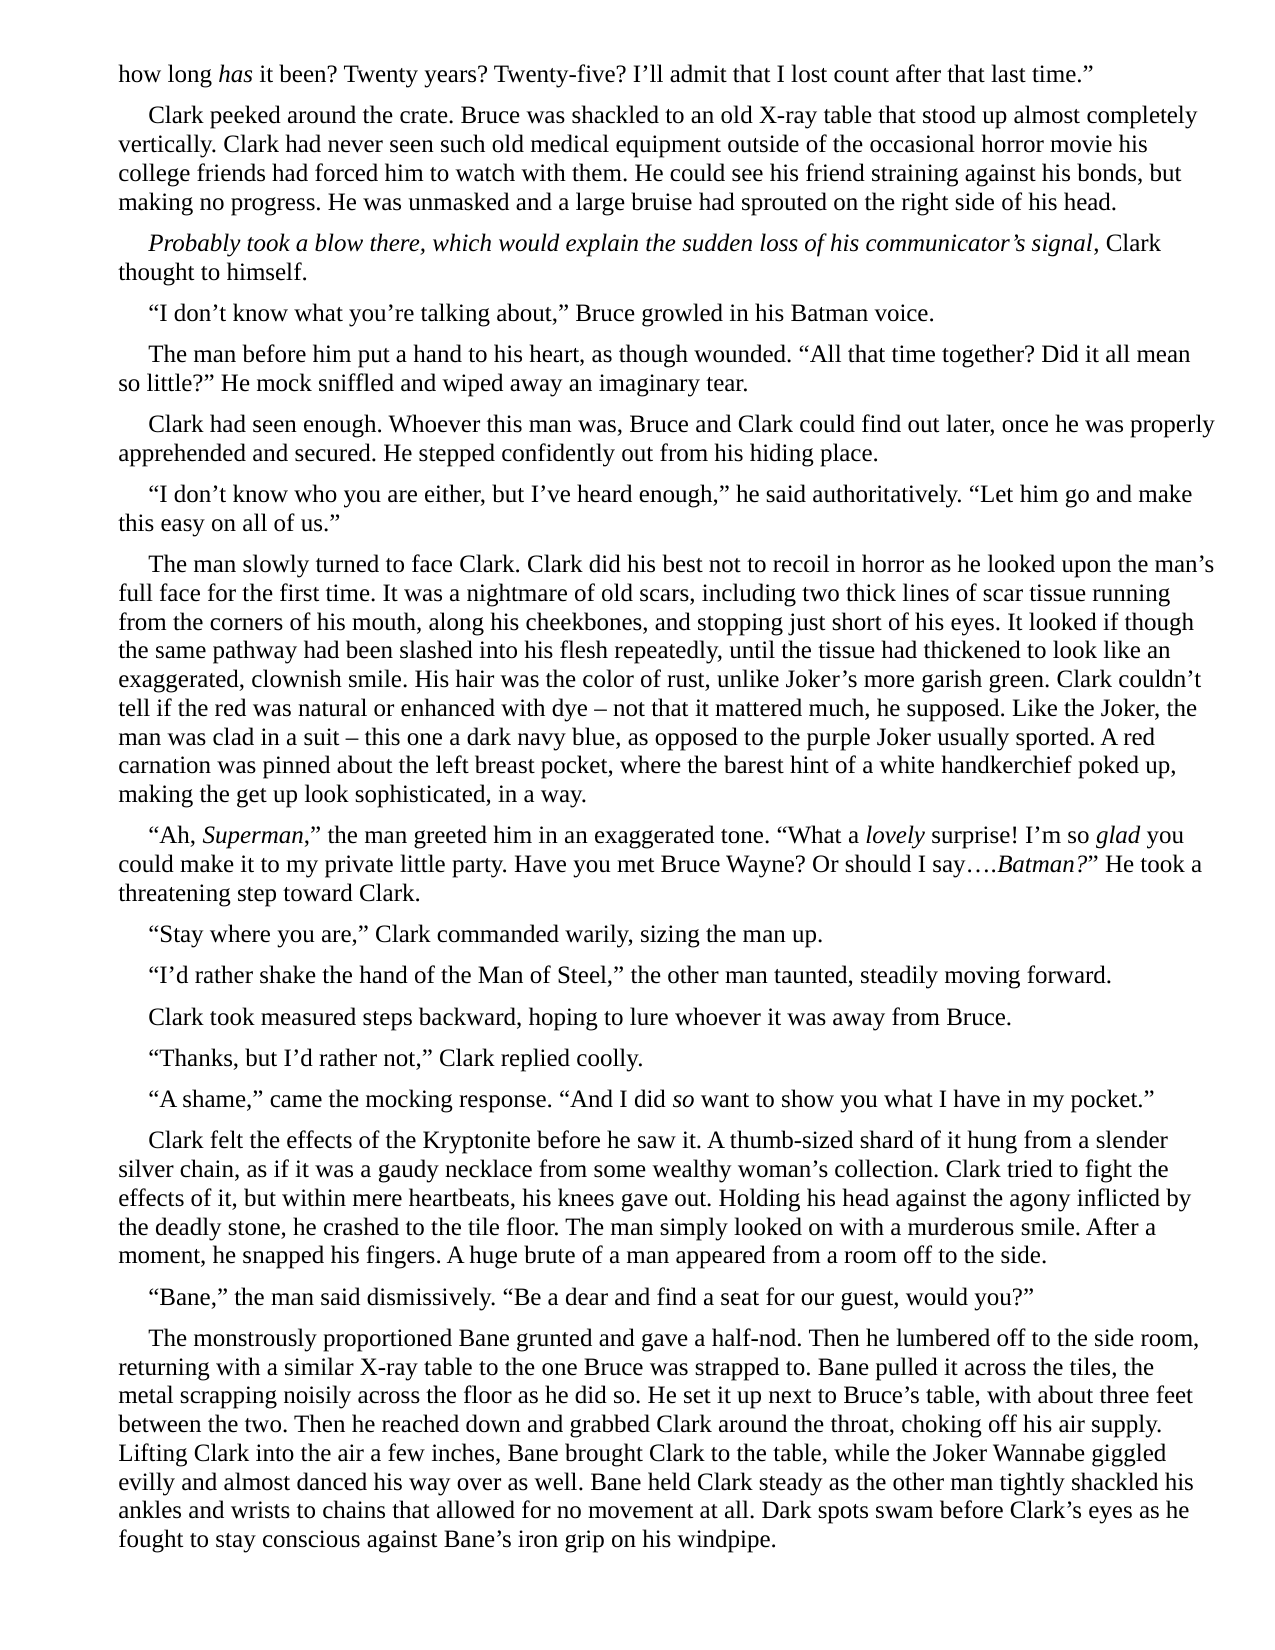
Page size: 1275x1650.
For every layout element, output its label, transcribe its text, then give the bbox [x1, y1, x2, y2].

text Clark took measured steps backward, hoping to lure whoever it was away from Bruce. [118, 1002, 1216, 1030]
text how long has it been? Twenty years? Twenty-five? I’ll admit that I lost count after that last time.” [118, 59, 1216, 88]
text The man before him put a hand to his heart, as though wounded. “All that time together? Did it all mean so little?” He mock sniffled and wiped away an imaginary tear. [118, 339, 1216, 397]
text “Stay where you are,” Clark commanded warily, sizing the man up. [118, 919, 1216, 948]
text “A shame,” came the mocking response. “And I did so want to show you what I have in my pocket.” [118, 1084, 1216, 1113]
text “I don’t know what you’re talking about,” Bruce growled in his Batman voice. [118, 298, 1216, 327]
text Clark peeked around the crate. Bruce was shackled to an old X-ray table that stood up almost completely vertically. Clark had never seen such old medical equipment outside of the occasional horror movie his college friends had forced him to watch with them. He could see his friend straining against his bonds, but making no progress. He was unmasked and a large bruise had sprouted on the right side of his head. [118, 100, 1216, 215]
text Clark felt the effects of the Kryptonite before he saw it. A thumb-sized shard of it hung from a slender silver chain, as if it was a gaudy necklace from some wealthy woman’s collection. Clark tried to fight the effects of it, but within mere heartbeats, his knees gave out. Holding his head against the agony inflicted by the deadly stone, he crashed to the tile floor. The man simply looked on with a murderous smile. After a moment, he snapped his fingers. A huge brute of a man appeared from a room off to the side. [118, 1125, 1216, 1269]
text Probably took a blow there, which would explain the sudden loss of his communicator’s signal, Clark thought to himself. [118, 228, 1216, 285]
text “Ah, Superman,” the man greeted him in an exaggerated tone. “What a lovely surprise! I’m so glad you could make it to my private little party. Have you met Bruce Wayne? Or should I say….Batman?” He took a threatening step toward Clark. [118, 820, 1216, 907]
text The man slowly turned to face Clark. Clark did his best not to recoil in horror as he looked upon the man’s full face for the first time. It was a nightmare of old scars, including two thick lines of scar tissue running from the corners of his mouth, along his cheekbones, and stopping just short of his eyes. It looked if though the same pathway had been slashed into his flesh repeatedly, until the tissue had thickened to look like an exaggerated, clownish smile. His hair was the color of rust, unlike Joker’s more garish green. Clark couldn’t tell if the red was natural or enhanced with dye – not that it mattered much, he supposed. Like the Joker, the man was clad in a suit – this one a dark navy blue, as opposed to the purple Joker usually sported. A red carnation was pinned about the left breast pocket, where the barest hint of a white handkerchief poked up, making the get up look sophisticated, in a way. [118, 549, 1216, 808]
text “Thanks, but I’d rather not,” Clark replied coolly. [118, 1043, 1216, 1072]
text “I’d rather shake the hand of the Man of Steel,” the other man taunted, steadily moving forward. [118, 960, 1216, 989]
text “I don’t know who you are either, but I’ve heard enough,” he said authoritatively. “Let him go and make this easy on all of us.” [118, 479, 1216, 537]
text The monstrously proportioned Bane grunted and gave a half-nod. Then he lumbered off to the side room, returning with a similar X-ray table to the one Bruce was strapped to. Bane pulled it across the tiles, the metal scrapping noisily across the floor as he did so. He set it up next to Bruce’s table, with about three feet between the two. Then he reached down and grabbed Clark around the throat, choking off his air supply. Lifting Clark into the air a few inches, Bane brought Clark to the table, while the Joker Wannabe giggled evilly and almost danced his way over as well. Bane held Clark steady as the other man tightly shackled his ankles and wrists to chains that allowed for no movement at all. Dark spots swam before Clark’s eyes as he fought to stay conscious against Bane’s iron grip on his windpipe. [118, 1323, 1216, 1553]
text Clark had seen enough. Whoever this man was, Bruce and Clark could find out later, once he was properly apprehended and secured. He stepped confidently out from his hiding place. [118, 409, 1216, 467]
text “Bane,” the man said dismissively. “Be a dear and find a seat for our guest, would you?” [118, 1282, 1216, 1310]
